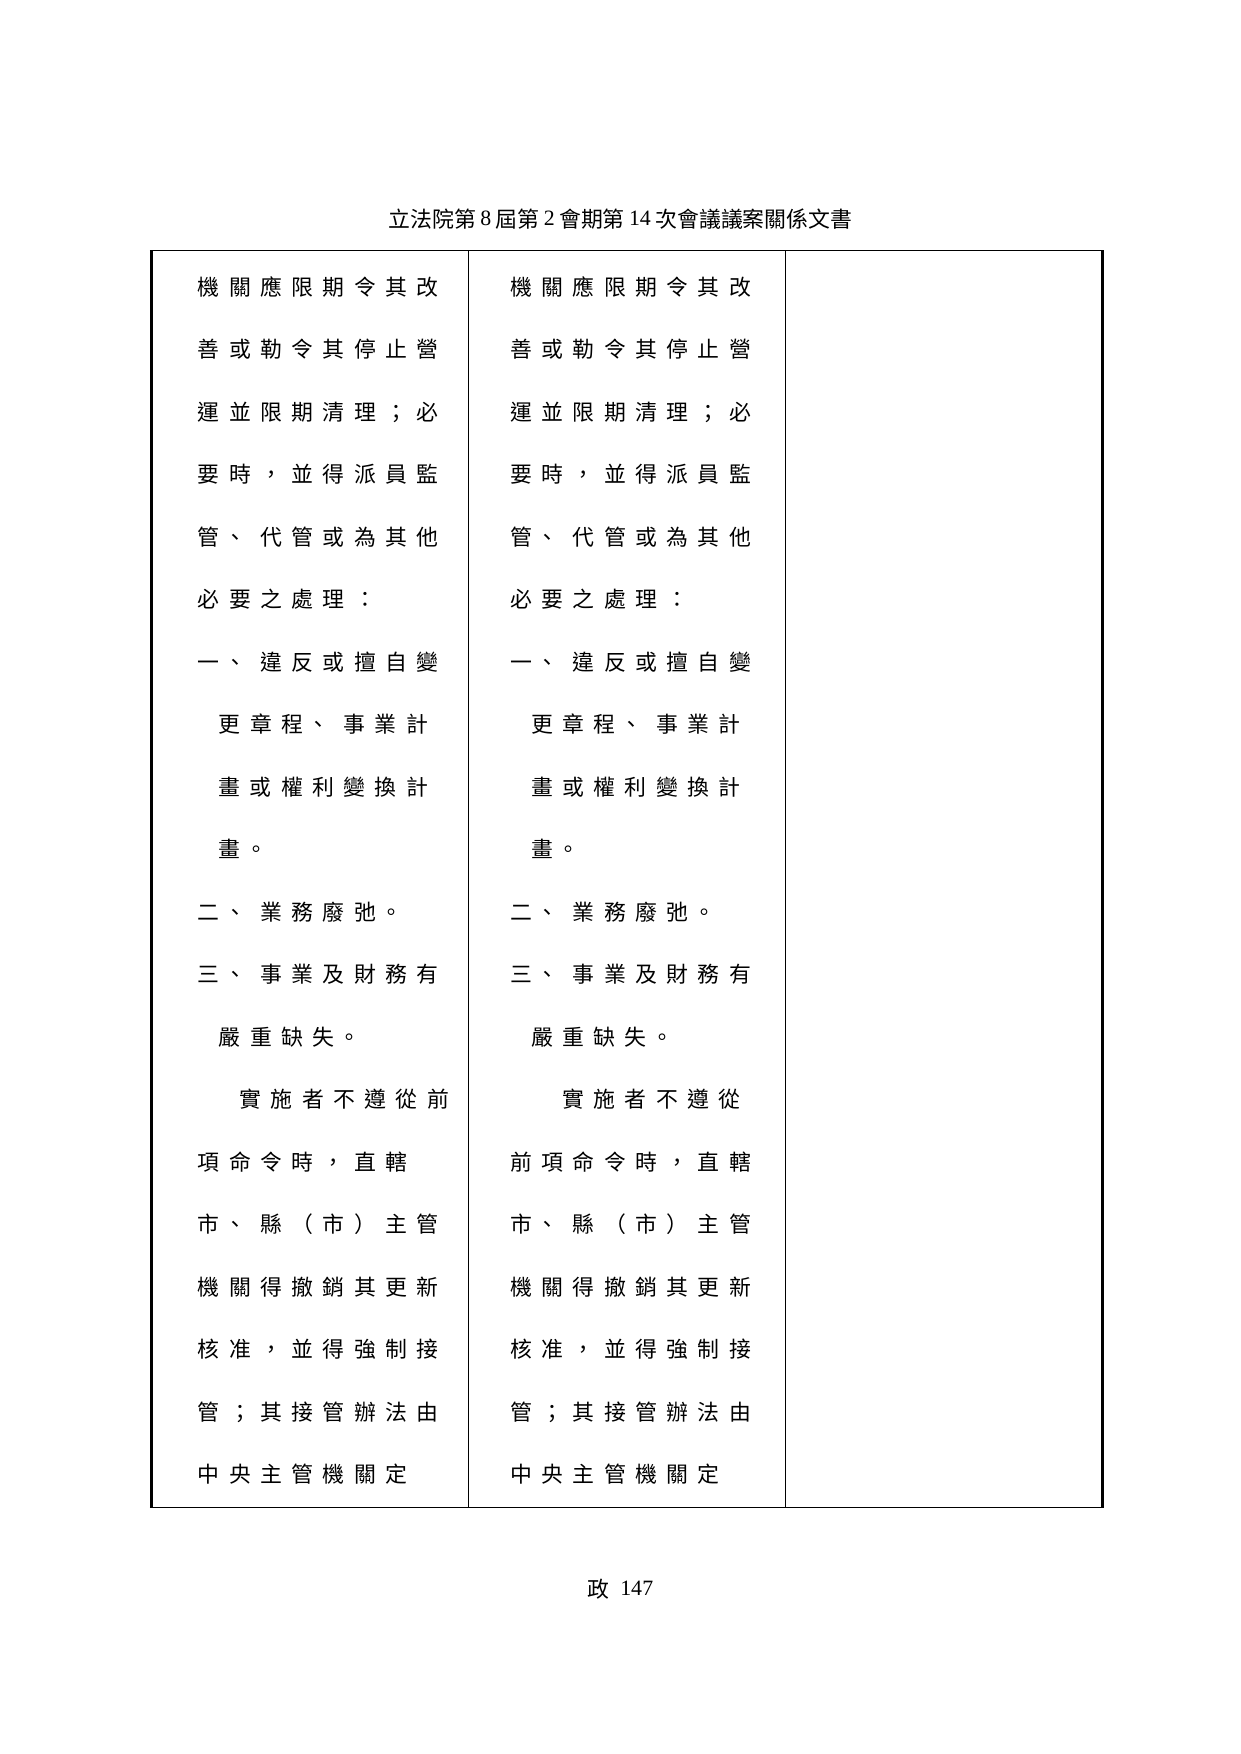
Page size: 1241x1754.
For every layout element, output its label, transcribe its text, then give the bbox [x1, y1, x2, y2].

table_cell 機關應限期令其改善或勒令其停止營運並限期清理；必要時，並得派員監管、代管或為其他必要之處理： 一、違反或擅自變更章程、事業計畫或權利變換計畫。 二、業務廢弛。 三、事業及財務有嚴重缺失。 實施者不遵從前項命令時，直轄市、縣（市）主管機關得撤銷其更新核准，並得強制接管；其接管辦法由中央主管機關定 [153, 251, 468, 1507]
table_cell 機關應限期令其改善或勒令其停止營運並限期清理；必要時，並得派員監管、代管或為其他必要之處理： 一、違反或擅自變更章程、事業計畫或權利變換計畫。 二、業務廢弛。 三、事業及財務有嚴重缺失。 實施者不遵從前項命令時，直轄市、縣（市）主管機關得撤銷其更新核准，並得強制接管；其接管辦法由中央主管機關定 [469, 251, 785, 1507]
table_cell [786, 251, 1101, 1507]
